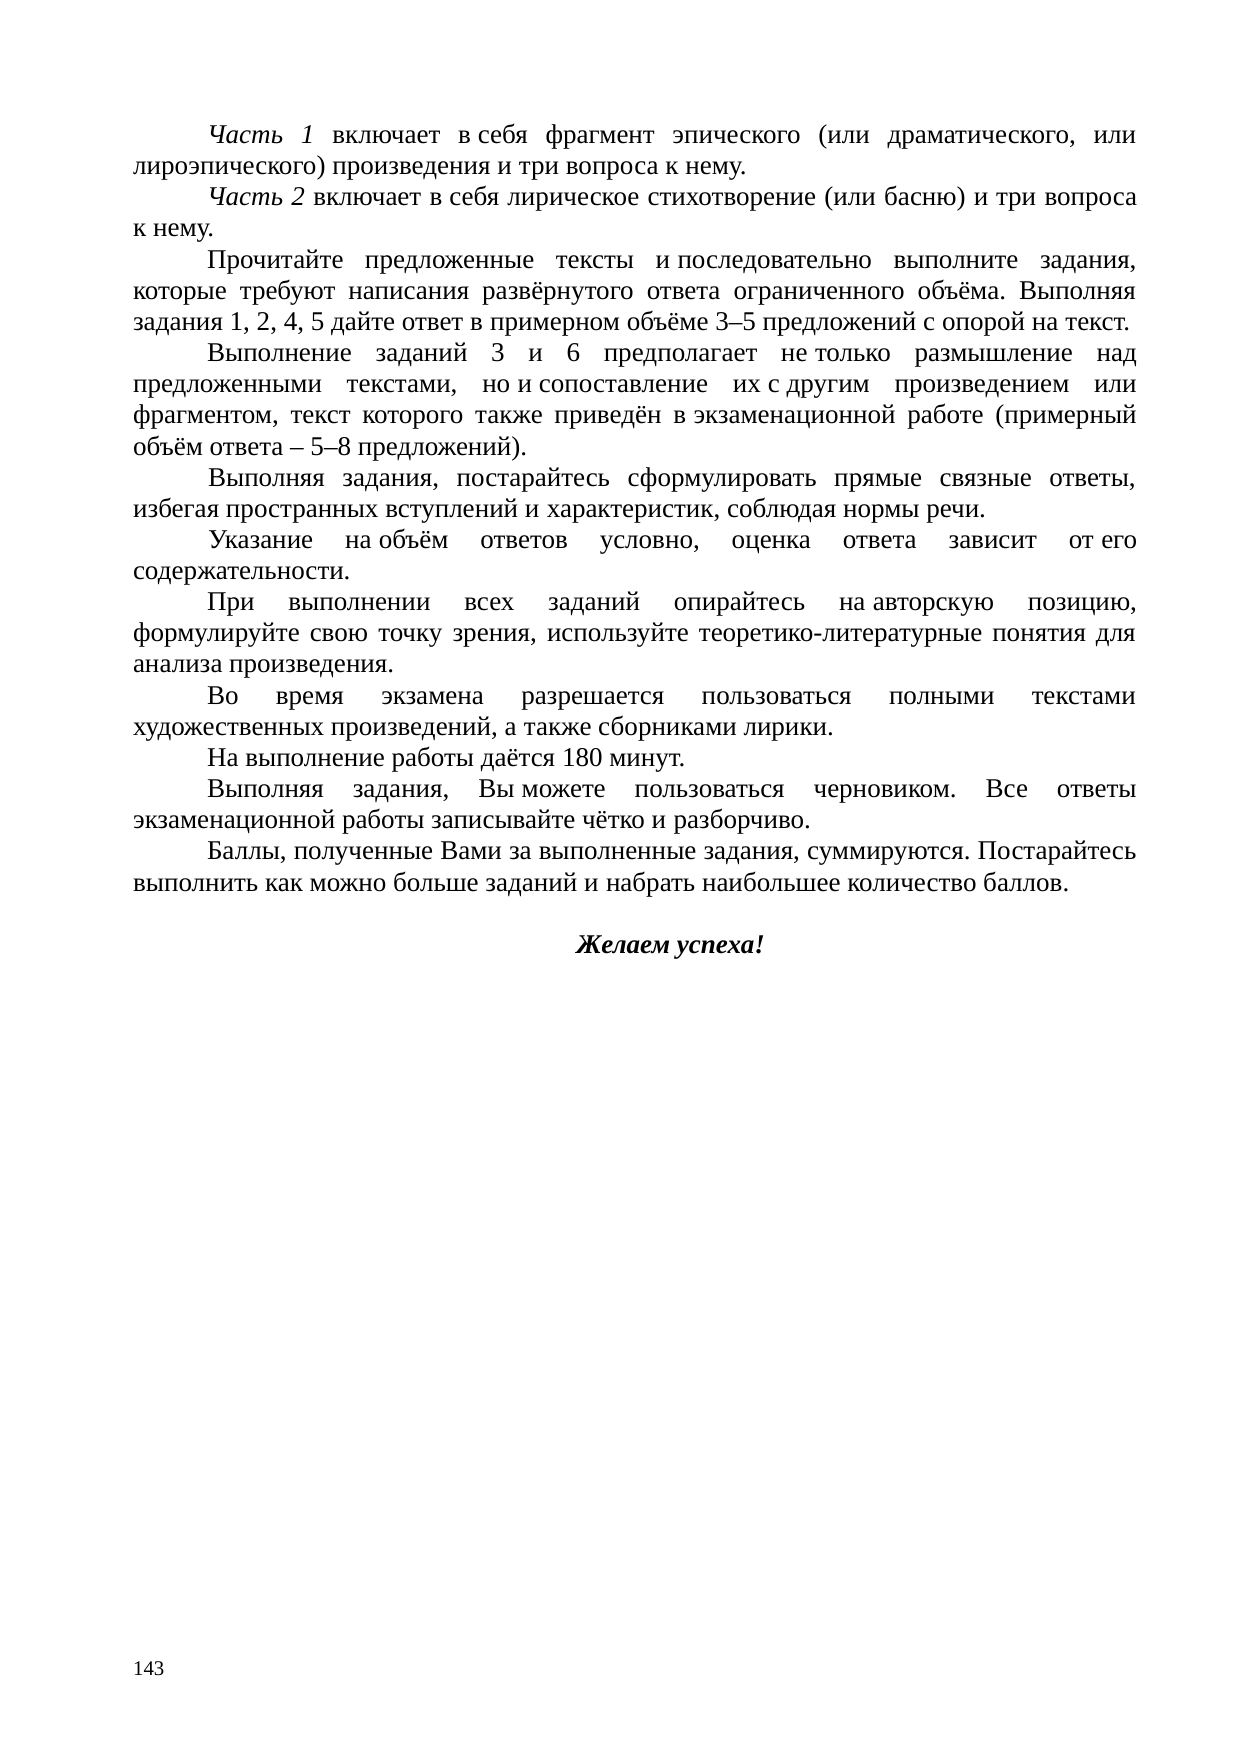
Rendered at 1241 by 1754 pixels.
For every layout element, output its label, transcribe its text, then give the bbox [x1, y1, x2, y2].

text Баллы, полученные Вами за выполненные задания, суммируются. Постарайтесь выполнить как можно больше заданий и набрать наибольшее количество баллов. [133, 834, 1137, 897]
text Выполняя задания, Вы можете пользоваться черновиком. Все ответы экзаменационной работы записывайте чётко и разборчиво. [133, 772, 1137, 834]
text Указание на объём ответов условно, оценка ответа зависит от его содержательности. [133, 523, 1137, 585]
text Желаем успеха! [133, 928, 1137, 959]
text Во время экзамена разрешается пользоваться полными текстами художественных произведений, а также сборниками лирики. [133, 679, 1137, 741]
text При выполнении всех заданий опирайтесь на авторскую позицию, формулируйте свою точку зрения, используйте теоретико-литературные понятия для анализа произведения. [133, 585, 1137, 679]
text Часть 2 включает в себя лирическое стихотворение (или басню) и три вопроса к нему. [133, 180, 1137, 243]
text Часть 1 включает в себя фрагмент эпического (или драматического, или лироэпического) произведения и три вопроса к нему. [133, 118, 1137, 180]
text Прочитайте предложенные тексты и последовательно выполните задания, которые требуют написания развёрнутого ответа ограниченного объёма. Выполняя задания 1, 2, 4, 5 дайте ответ в примерном объёме 3–5 предложений с опорой на текст. [133, 243, 1137, 336]
text Выполняя задания, постарайтесь сформулировать прямые связные ответы, избегая пространных вступлений и характеристик, соблюдая нормы речи. [133, 461, 1137, 523]
text На выполнение работы даётся 180 минут. [133, 741, 1137, 772]
text Выполнение заданий 3 и 6 предполагает не только размышление над предложенными текстами, но и сопоставление их с другим произведением или фрагментом, текст которого также приведён в экзаменационной работе (примерный объём ответа – 5–8 предложений). [133, 336, 1137, 461]
